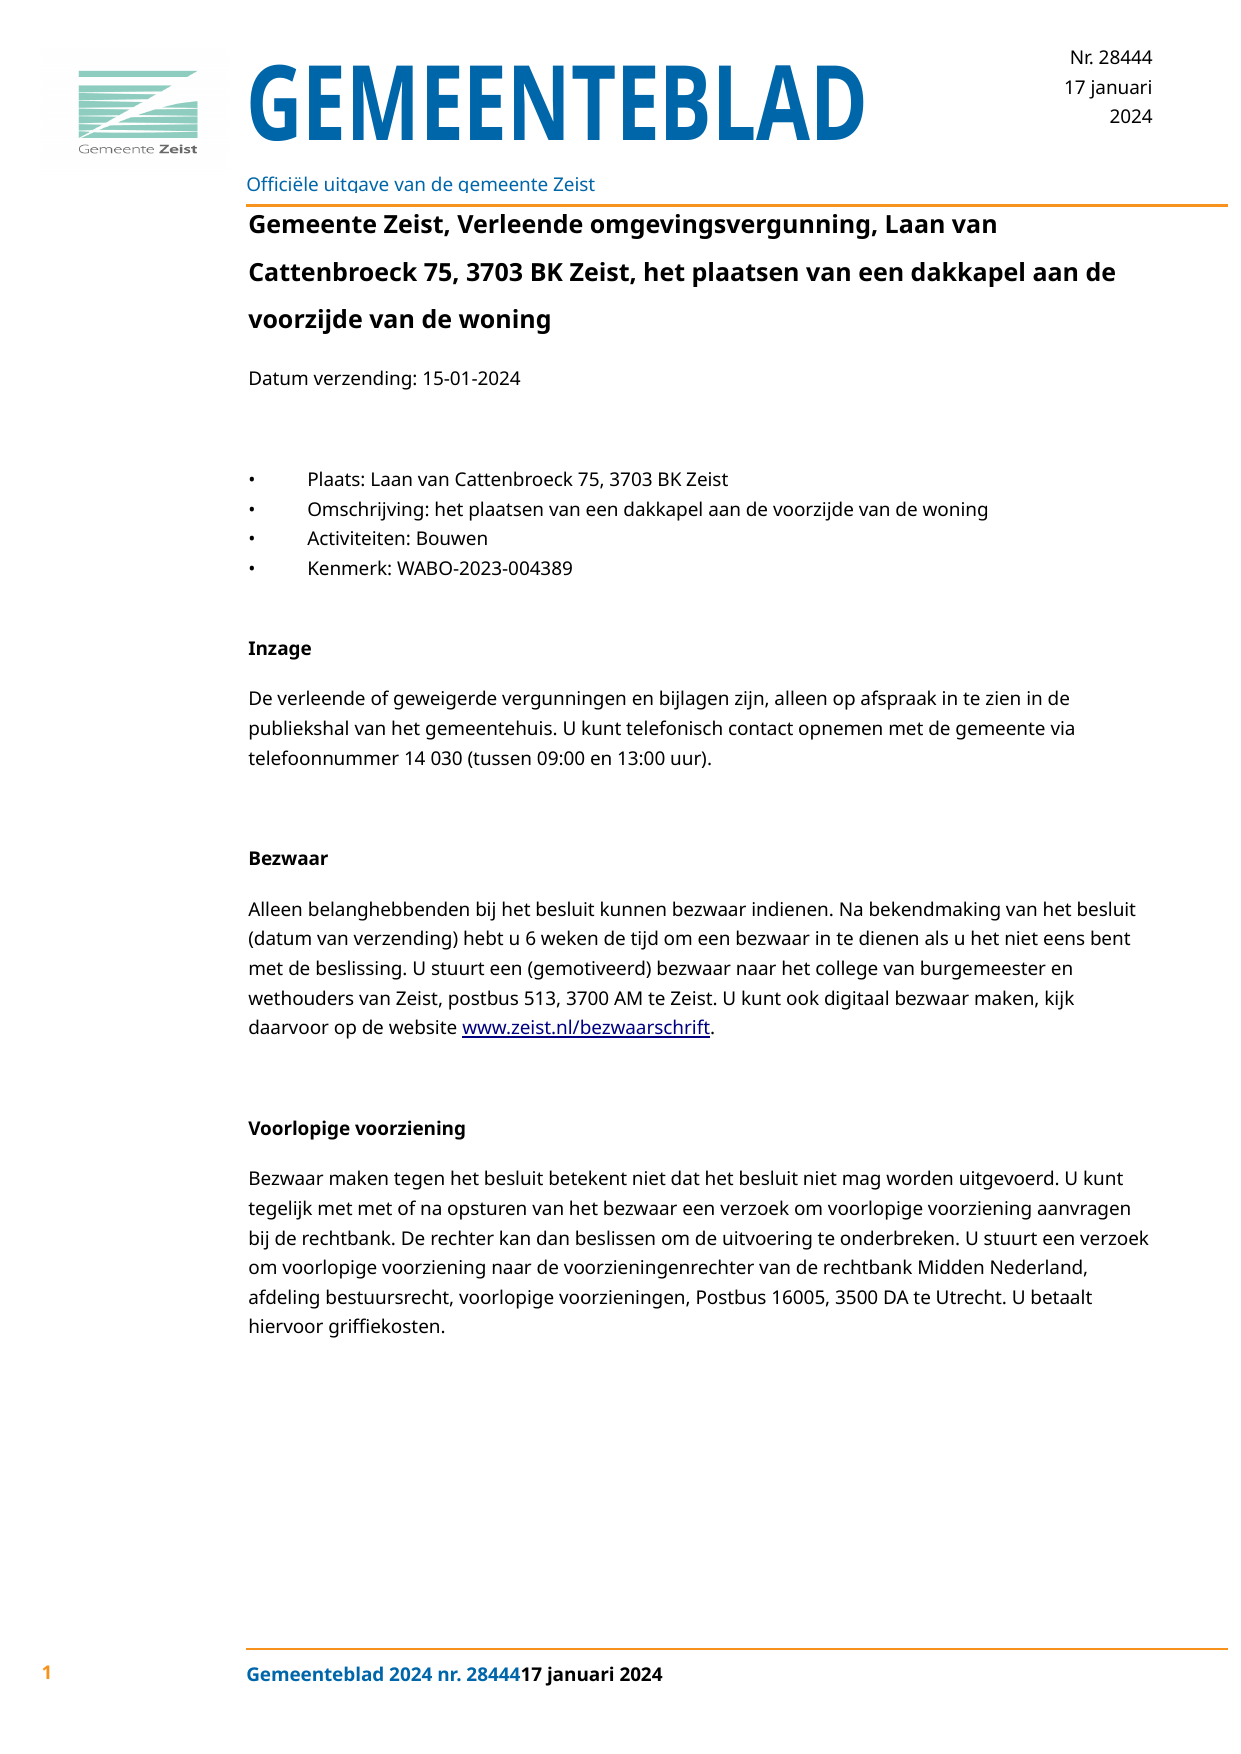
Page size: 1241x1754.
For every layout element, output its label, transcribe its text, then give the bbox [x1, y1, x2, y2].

list Kenmerk: WABO-2023-004389 [248, 555, 1152, 581]
text De verleende of geweigerde vergunningen en bijlagen zijn, alleen op afspraak in te zien in de publiekshal van het gemeentehuis. U kunt telefonisch contact opnemen met de gemeente via telefoonnummer 14 030 (tussen 09:00 en 13:00 uur). [248, 686, 1152, 770]
text Inzage [248, 635, 1152, 661]
list Plaats: Laan van Cattenbroeck 75, 3703 BK Zeist [248, 466, 1152, 492]
text Bezwaar [248, 846, 1152, 871]
list Omschrijving: het plaatsen van een dakkapel aan de voorzijde van de woning [248, 496, 1152, 522]
text Datum verzending: 15-01-2024 [248, 366, 1152, 391]
picture [41, 47, 231, 172]
text Voorlopige voorziening [248, 1115, 1152, 1141]
text Bezwaar maken tegen het besluit betekent niet dat het besluit niet mag worden uitgevoerd. U kunt tegelijk met met of na opsturen van het bezwaar een verzoek om voorlopige voorziening aanvragen bij de rechtbank. De rechter kan dan beslissen om de uitvoering te onderbreken. U stuurt een verzoek om voorlopige voorziening naar de voorzieningenrechter van de rechtbank Midden Nederland, afdeling bestuursrecht, voorlopige voorzieningen, Postbus 16005, 3500 DA te Utrecht. U betaalt hiervoor griffiekosten. [248, 1166, 1152, 1339]
list Activiteiten: Bouwen [248, 526, 1152, 551]
text Gemeente Zeist, Verleende omgevingsvergunning, Laan van Cattenbroeck 75, 3703 BK Zeist, het plaatsen van een dakkapel aan de voorzijde van de woning [248, 207, 1152, 336]
text Alleen belanghebbenden bij het besluit kunnen bezwaar indienen. Na bekendmaking van het besluit (datum van verzending) hebt u 6 weken de tijd om een bezwaar in te dienen als u het niet eens bent met de beslissing. U stuurt een (gemotiveerd) bezwaar naar het college van burgemeester en wethouders van Zeist, postbus 513, 3700 AM te Zeist. U kunt ook digitaal bezwaar maken, kijk daarvoor op de website www.zeist.nl/bezwaarschrift. [248, 896, 1152, 1040]
